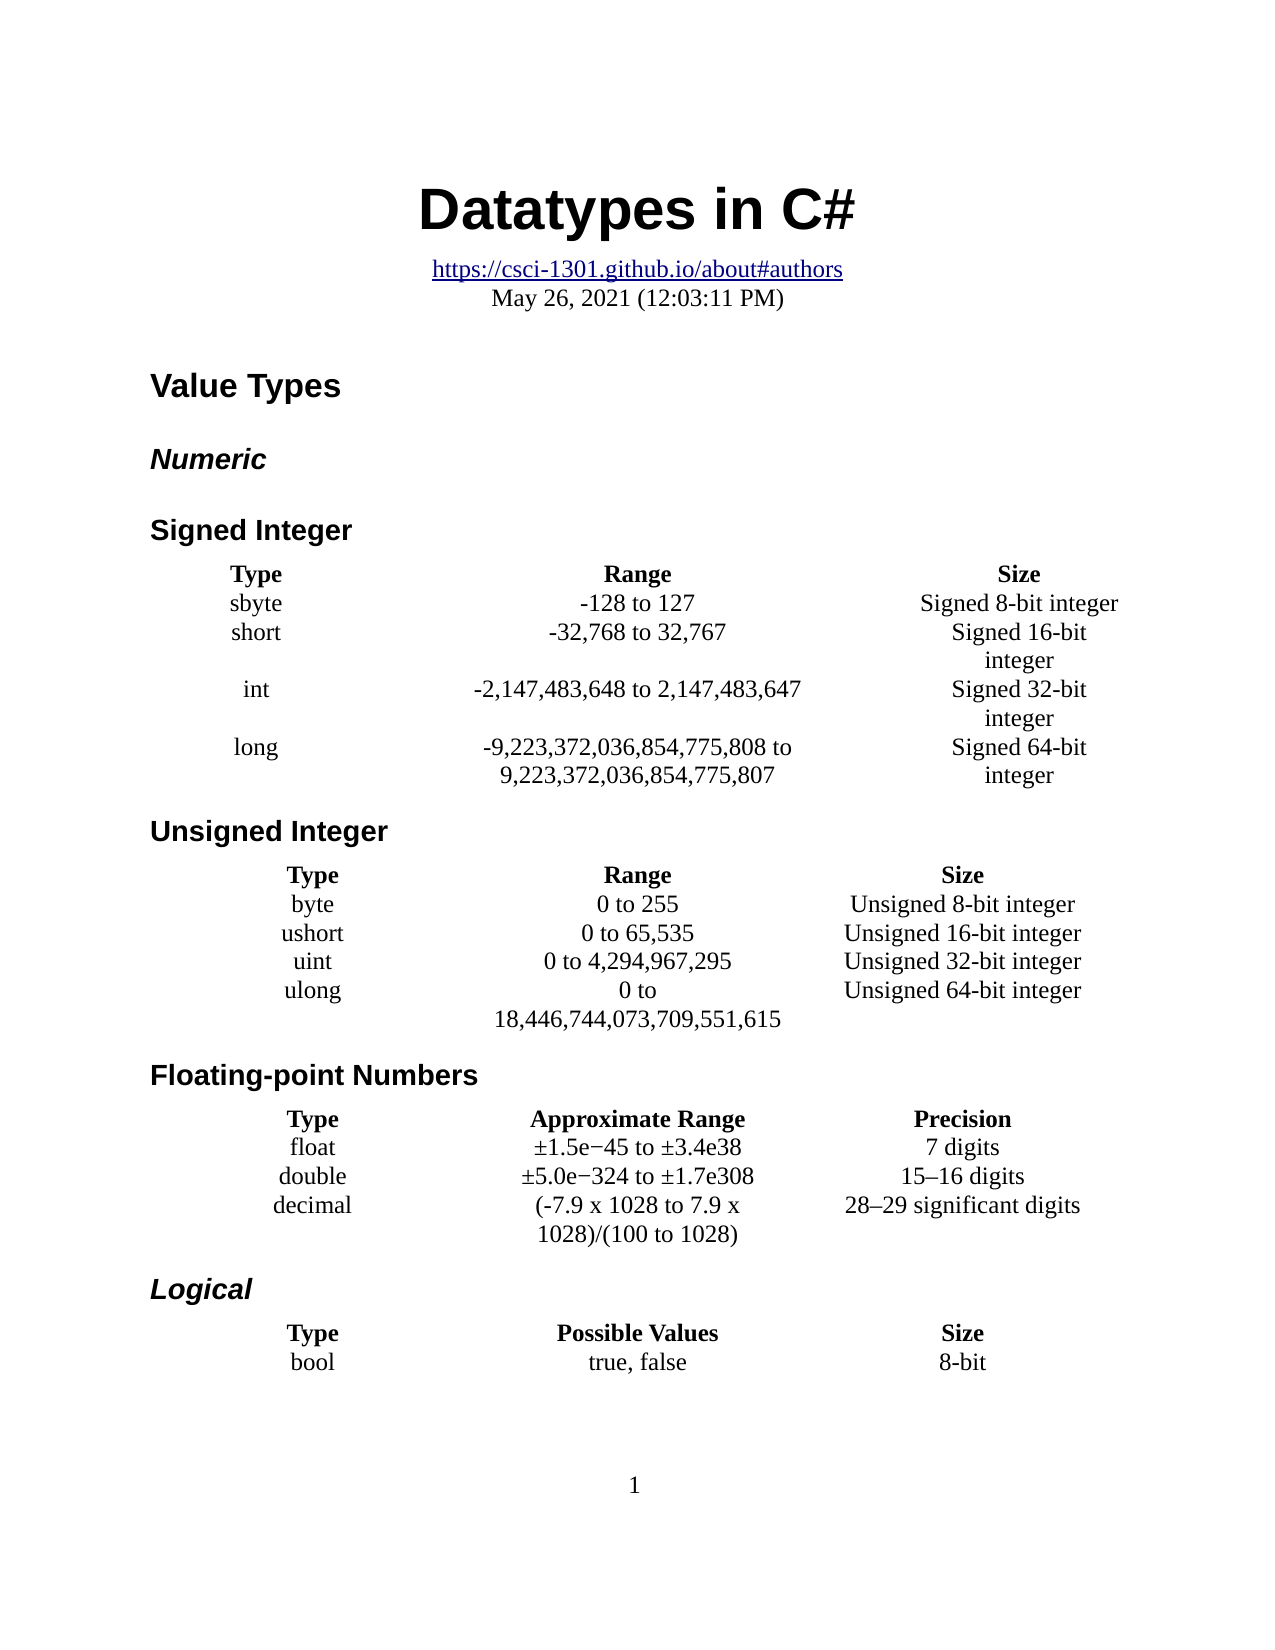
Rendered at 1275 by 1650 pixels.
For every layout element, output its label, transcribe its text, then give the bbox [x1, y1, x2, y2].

table_header Range [475, 860, 800, 889]
table_cell true, false [475, 1347, 800, 1376]
table_cell Signed 8-bit integer [913, 588, 1125, 617]
text https://csci-1301.github.io/about#authors [150, 254, 1125, 283]
table_header Size [800, 1319, 1125, 1347]
table_cell decimal [150, 1190, 475, 1247]
table_cell double [150, 1161, 475, 1190]
table_header Precision [800, 1104, 1125, 1132]
table_cell Unsigned 64-bit integer [800, 975, 1125, 1033]
table_cell Unsigned 32-bit integer [800, 946, 1125, 975]
table_header Type [150, 559, 362, 588]
table_cell uint [150, 946, 475, 975]
text May 26, 2021 (12:03:11 PM) [150, 283, 1125, 312]
table_cell ulong [150, 975, 475, 1033]
table_cell Signed 64-bit integer [913, 732, 1125, 789]
table_cell ±1.5e−45 to ±3.4e38 [475, 1133, 800, 1161]
subtitle Numeric [150, 442, 1125, 476]
table_header Range [362, 559, 913, 588]
table_cell (-7.9 x 1028 to 7.9 x 1028)/(100 to 1028) [475, 1190, 800, 1247]
table_cell ±5.0e−324 to ±1.7e308 [475, 1161, 800, 1190]
subtitle Value Types [150, 366, 1125, 404]
table_cell byte [150, 889, 475, 918]
table_cell -2,147,483,648 to 2,147,483,647 [362, 674, 913, 732]
table_cell 8-bit [800, 1347, 1125, 1376]
table_cell float [150, 1133, 475, 1161]
table_cell short [150, 617, 362, 674]
table_cell Signed 32-bit integer [913, 674, 1125, 732]
table_cell 28–29 significant digits [800, 1190, 1125, 1247]
table_cell -9,223,372,036,854,775,808 to 9,223,372,036,854,775,807 [362, 732, 913, 789]
table_cell 0 to 65,535 [475, 918, 800, 946]
table_cell int [150, 674, 362, 732]
table_cell long [150, 732, 362, 789]
title Datatypes in C# [150, 175, 1125, 242]
table_cell sbyte [150, 588, 362, 617]
table_header Approximate Range [475, 1104, 800, 1132]
table_cell 0 to 18,446,744,073,709,551,615 [475, 975, 800, 1033]
table_cell 0 to 4,294,967,295 [475, 946, 800, 975]
subtitle Logical [150, 1272, 1125, 1306]
table_cell 15–16 digits [800, 1161, 1125, 1190]
table_header Type [150, 1104, 475, 1132]
table_cell Unsigned 8-bit integer [800, 889, 1125, 918]
table_header Type [150, 860, 475, 889]
table_header Size [913, 559, 1125, 588]
table_cell -128 to 127 [362, 588, 913, 617]
table_header Size [800, 860, 1125, 889]
subtitle Floating-point Numbers [150, 1058, 1125, 1091]
table_cell ushort [150, 918, 475, 946]
table_header Possible Values [475, 1319, 800, 1347]
table_cell bool [150, 1347, 475, 1376]
table_cell 7 digits [800, 1133, 1125, 1161]
table_cell Unsigned 16-bit integer [800, 918, 1125, 946]
subtitle Unsigned Integer [150, 814, 1125, 848]
table_cell 0 to 255 [475, 889, 800, 918]
subtitle Signed Integer [150, 513, 1125, 547]
table_cell -32,768 to 32,767 [362, 617, 913, 674]
table_cell Signed 16-bit integer [913, 617, 1125, 674]
table_header Type [150, 1319, 475, 1347]
